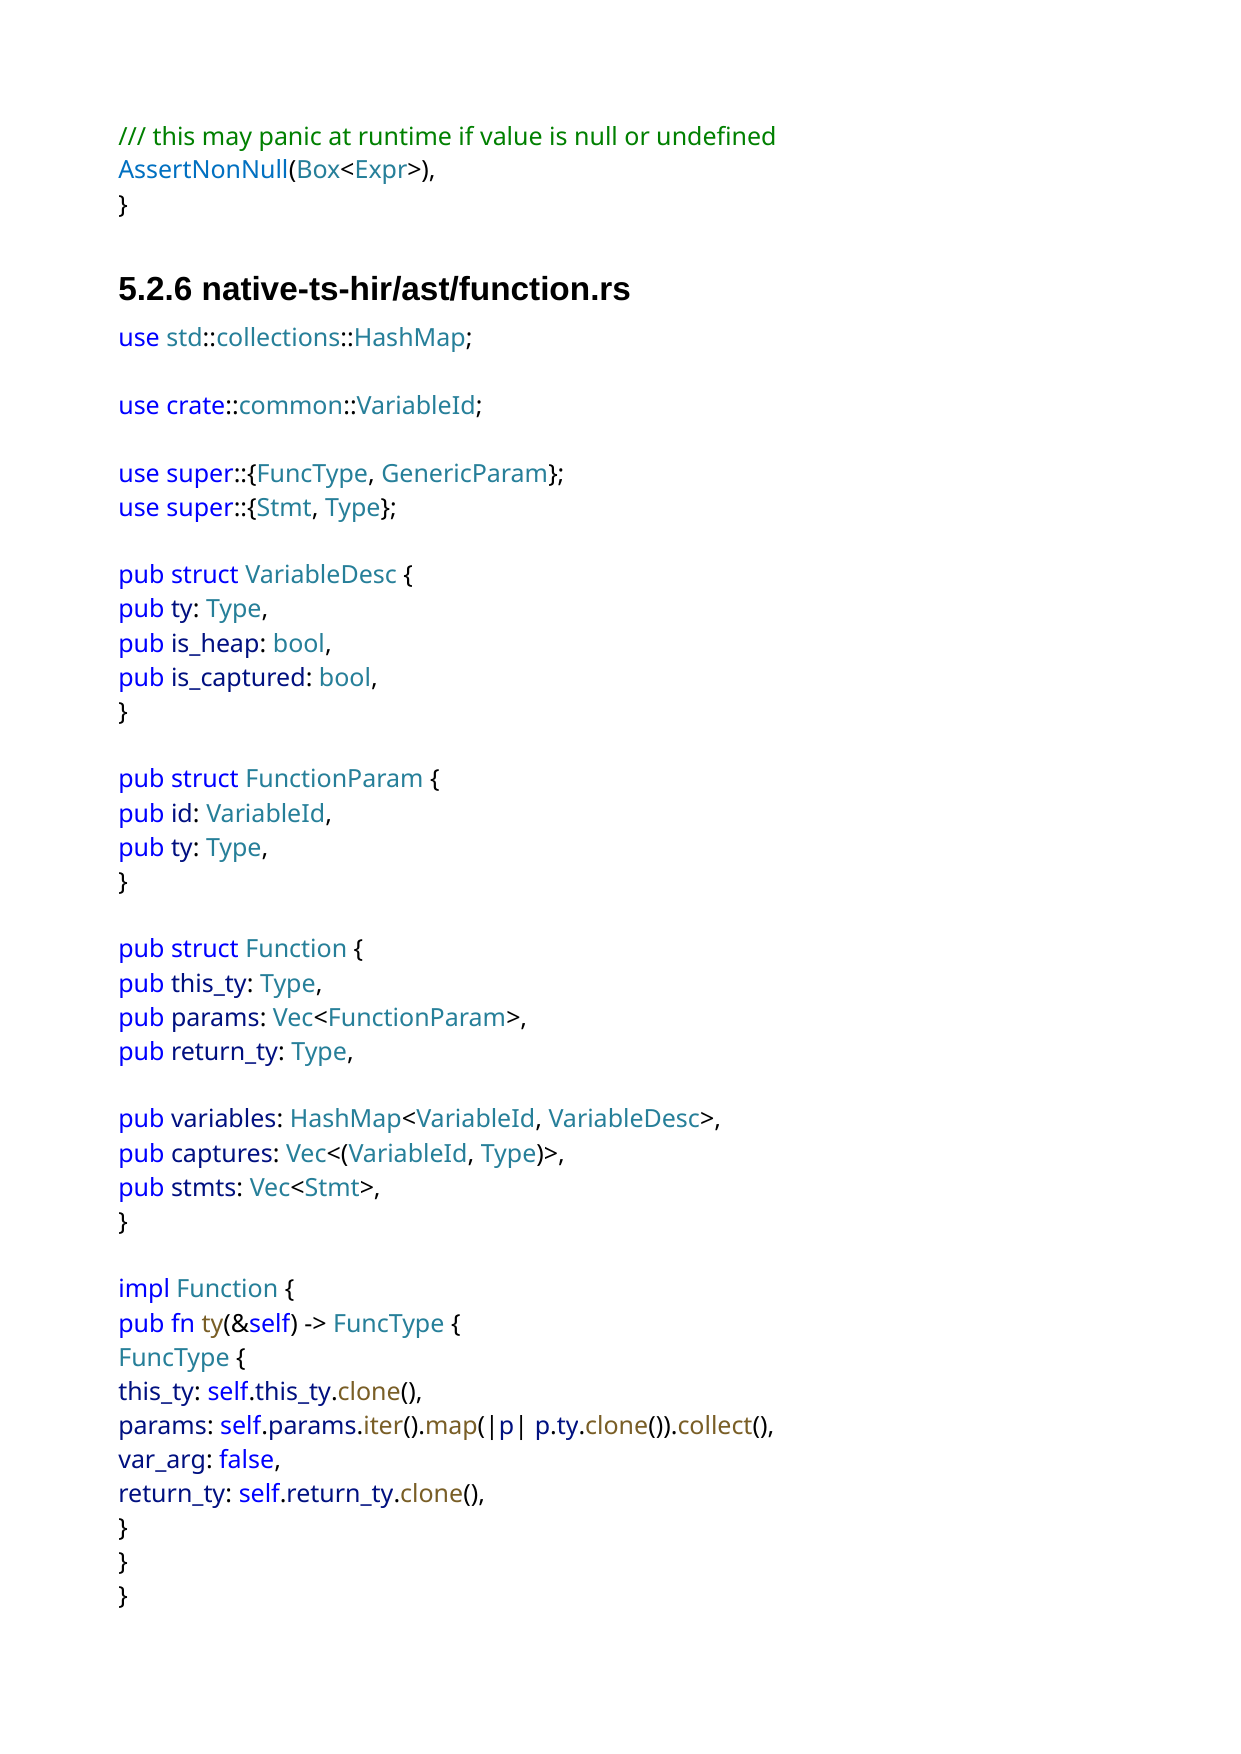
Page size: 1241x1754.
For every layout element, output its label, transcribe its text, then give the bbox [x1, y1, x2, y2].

text pub struct FunctionParam { [118, 761, 1122, 795]
text } [118, 1509, 1122, 1544]
text pub captures: Vec<(VariableId, Type)>, [118, 1135, 1122, 1169]
text pub ty: Type, [118, 591, 1122, 625]
text } [118, 186, 1122, 220]
text pub params: Vec<FunctionParam>, [118, 999, 1122, 1033]
text use std::collections::HashMap; [118, 319, 1122, 354]
text use super::{Stmt, Type}; [118, 489, 1122, 523]
text pub struct VariableDesc { [118, 557, 1122, 591]
text } [118, 863, 1122, 897]
text pub return_ty: Type, [118, 1033, 1122, 1067]
text return_ty: self.return_ty.clone(), [118, 1476, 1122, 1509]
text pub is_captured: bool, [118, 659, 1122, 693]
text params: self.params.iter().map(|p| p.ty.clone()).collect(), [118, 1407, 1122, 1441]
text use crate::common::VariableId; [118, 387, 1122, 421]
text } [118, 1203, 1122, 1237]
text impl Function { [118, 1271, 1122, 1305]
text } [118, 1578, 1122, 1612]
text pub id: VariableId, [118, 795, 1122, 829]
text FuncType { [118, 1339, 1122, 1373]
text /// this may panic at runtime if value is null or undefined [118, 118, 1122, 152]
text var_arg: false, [118, 1441, 1122, 1476]
subtitle 5.2.6 native-ts-hir/ast/function.rs [118, 269, 1122, 307]
text } [118, 693, 1122, 727]
text pub struct Function { [118, 931, 1122, 965]
text pub variables: HashMap<VariableId, VariableDesc>, [118, 1101, 1122, 1135]
text pub fn ty(&self) -> FuncType { [118, 1305, 1122, 1339]
text } [118, 1544, 1122, 1578]
text pub this_ty: Type, [118, 965, 1122, 999]
text use super::{FuncType, GenericParam}; [118, 455, 1122, 489]
text AssertNonNull(Box<Expr>), [118, 152, 1122, 186]
text pub stmts: Vec<Stmt>, [118, 1169, 1122, 1203]
text pub ty: Type, [118, 829, 1122, 863]
text pub is_heap: bool, [118, 625, 1122, 659]
text this_ty: self.this_ty.clone(), [118, 1373, 1122, 1407]
